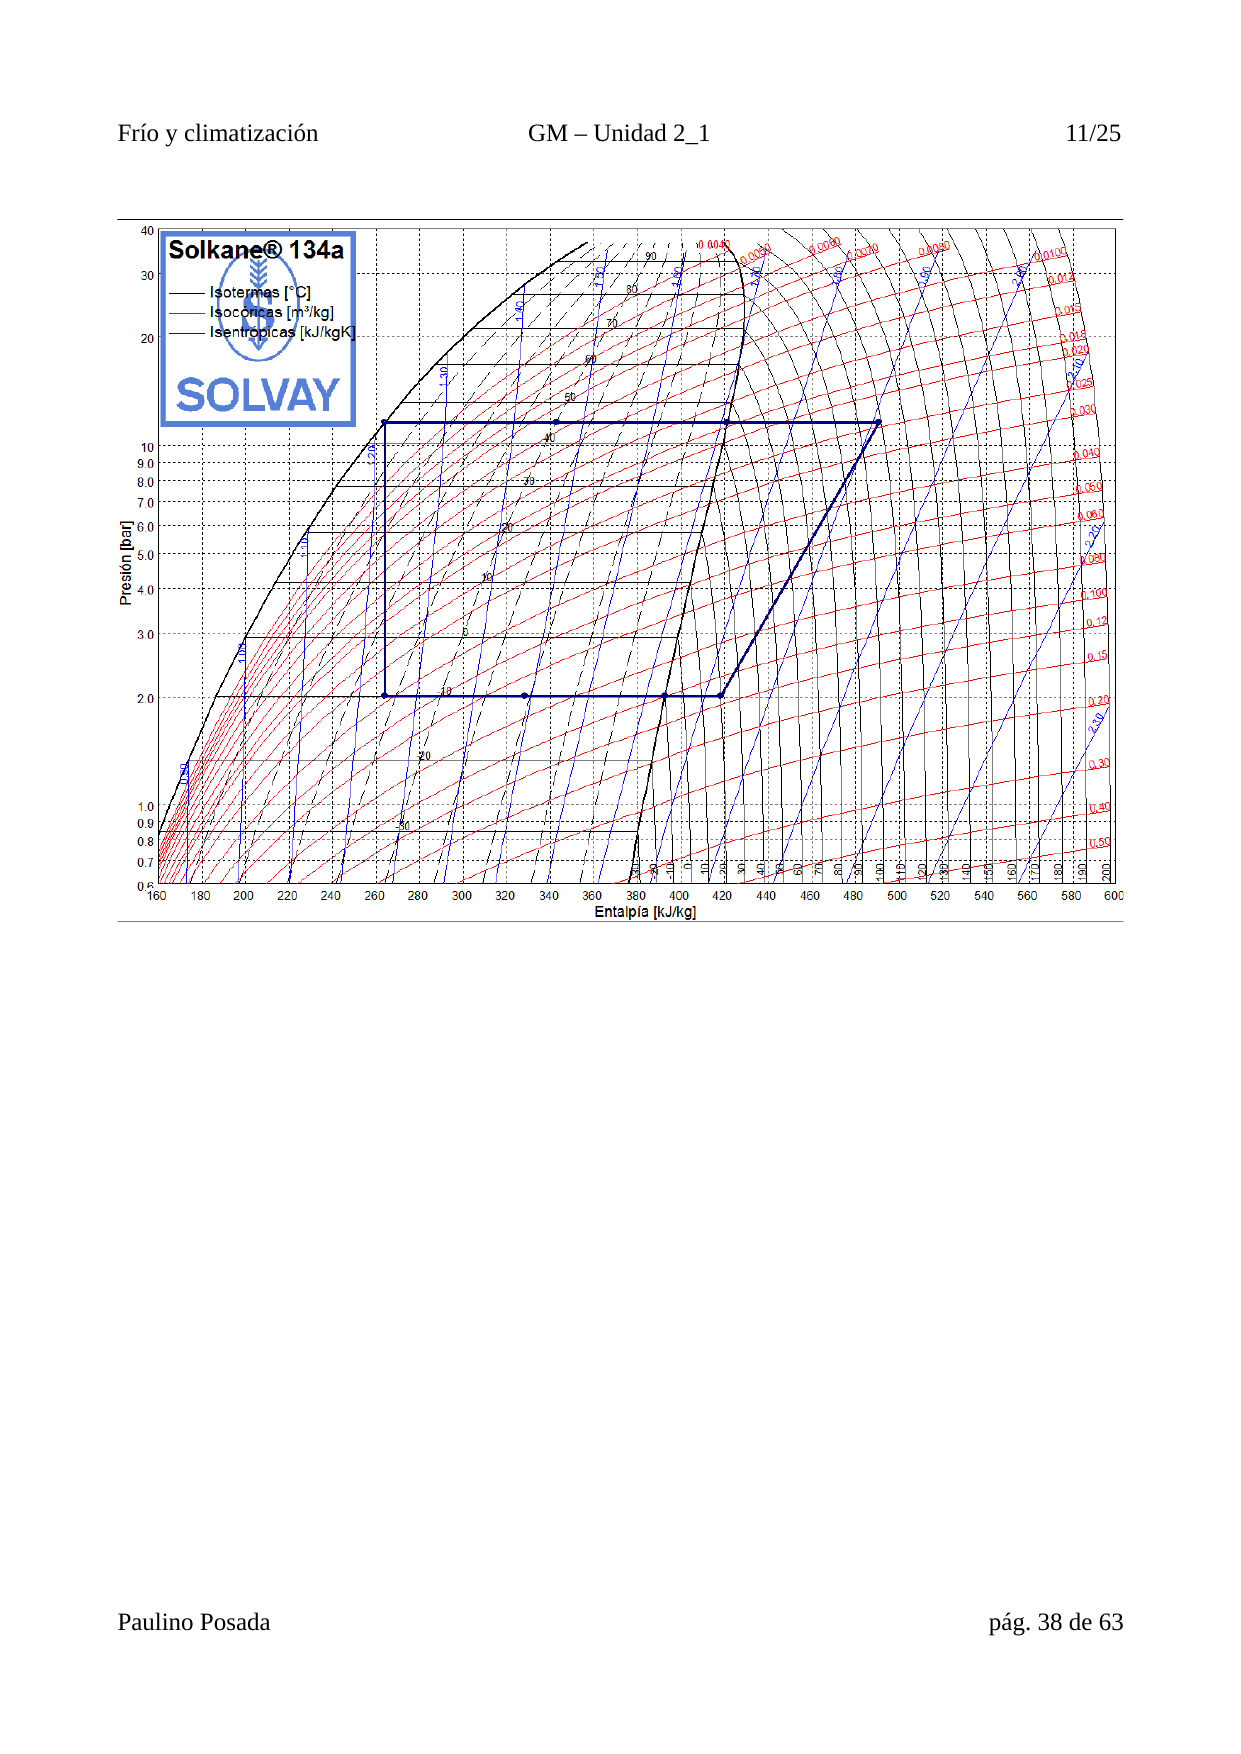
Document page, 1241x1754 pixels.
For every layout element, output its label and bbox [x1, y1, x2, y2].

picture [117, 219, 1124, 922]
